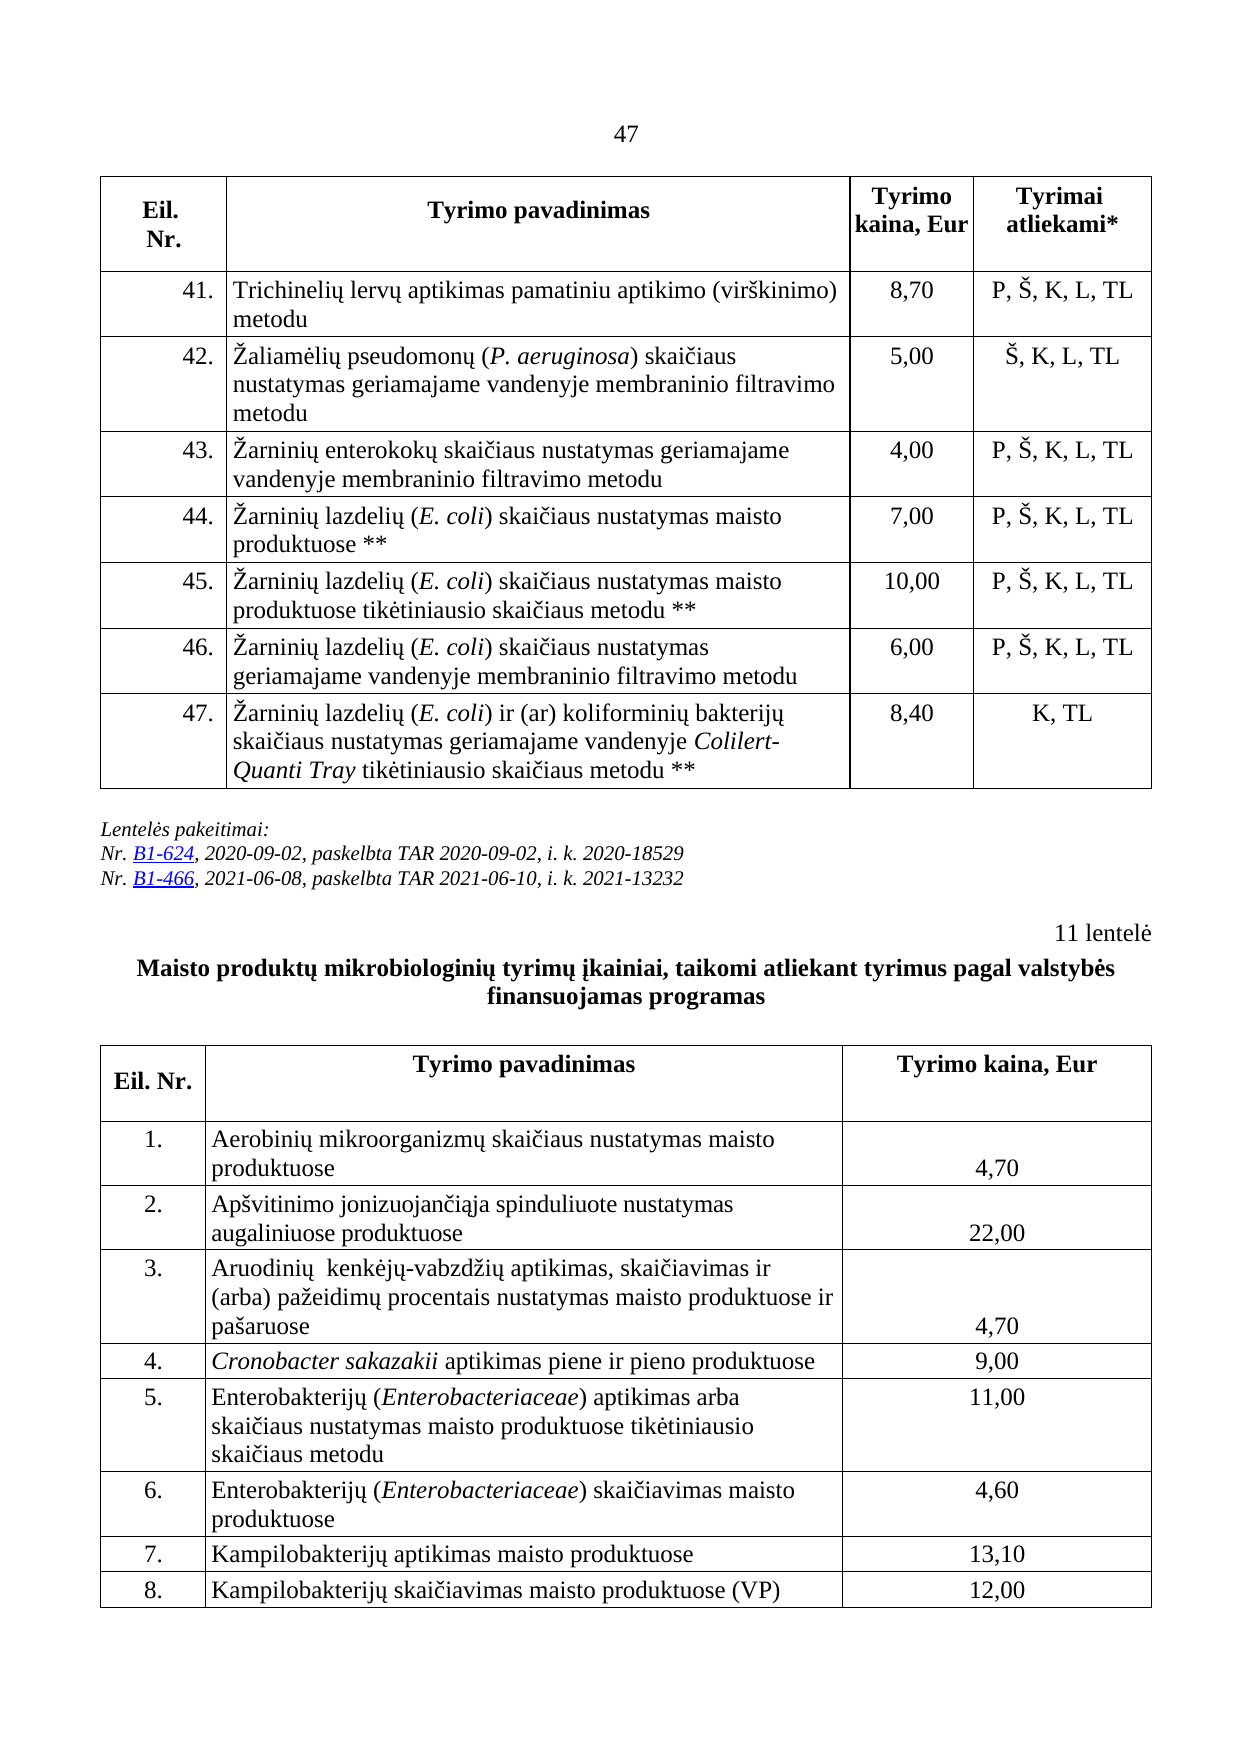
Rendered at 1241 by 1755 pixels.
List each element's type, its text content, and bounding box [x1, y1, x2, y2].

table_cell 12,00 [843, 1572, 1151, 1607]
table_cell Žaliamėlių pseudomonų (P. aeruginosa) skaičiaus nustatymas geriamajame vandenyje membraninio filtravimo metodu [227, 337, 849, 431]
table_cell 4,00 [851, 432, 973, 496]
table_cell 4,70 [843, 1122, 1151, 1185]
table_cell 7,00 [851, 497, 973, 562]
table_cell Aruodinių kenkėjų-vabzdžių aptikimas, skaičiavimas ir (arba) pažeidimų procentais nustatymas maisto produktuose ir pašaruose [206, 1250, 842, 1342]
table_cell 5,00 [851, 337, 973, 431]
table_cell 6. [101, 1472, 205, 1536]
table_cell Kampilobakterijų aptikimas maisto produktuose [206, 1537, 842, 1571]
table_cell Apšvitinimo jonizuojančiąja spinduliuote nustatymas augaliniuose produktuose [206, 1186, 842, 1249]
table_cell 7. [101, 1537, 205, 1571]
table_cell Enterobakterijų (Enterobacteriaceae) skaičiavimas maisto produktuose [206, 1472, 842, 1536]
text 11 lentelė [100, 918, 1152, 947]
table_cell Žarninių lazdelių (E. coli) skaičiaus nustatymas maisto produktuose ** [227, 497, 849, 562]
table_cell 4,60 [843, 1472, 1151, 1536]
table_cell Cronobacter sakazakii aptikimas piene ir pieno produktuose [206, 1344, 842, 1378]
table_cell K, TL [974, 694, 1151, 787]
table_cell 43. [101, 432, 226, 496]
table_header Eil. Nr. [101, 177, 226, 271]
table_cell P, Š, K, L, TL [974, 272, 1151, 336]
text Maisto produktų mikrobiologinių tyrimų įkainiai, taikomi atliekant tyrimus pagal valstybės finansuojamas programas [100, 953, 1152, 1010]
table_cell 8,40 [851, 694, 973, 787]
table_cell 22,00 [843, 1186, 1151, 1249]
table_cell 47. [101, 694, 226, 787]
table_cell 44. [101, 497, 226, 562]
table_cell Enterobakterijų (Enterobacteriaceae) aptikimas arba skaičiaus nustatymas maisto produktuose tikėtiniausio skaičiaus metodu [206, 1379, 842, 1471]
table_cell 4,70 [843, 1250, 1151, 1342]
table_cell P, Š, K, L, TL [974, 497, 1151, 562]
table_cell Žarninių lazdelių (E. coli) skaičiaus nustatymas maisto produktuose tikėtiniausio skaičiaus metodu ** [227, 563, 849, 627]
table_cell P, Š, K, L, TL [974, 563, 1151, 627]
table_header Tyrimo kaina, Eur [851, 177, 973, 271]
table_cell 1. [101, 1122, 205, 1185]
text Nr. B1-624, 2020-09-02, paskelbta TAR 2020-09-02, i. k. 2020-18529 [100, 841, 1152, 865]
table_cell 2. [101, 1186, 205, 1249]
table_cell 42. [101, 337, 226, 431]
table_cell 4. [101, 1344, 205, 1378]
table_cell 41. [101, 272, 226, 336]
table_cell 10,00 [851, 563, 973, 627]
table_cell Trichinelių lervų aptikimas pamatiniu aptikimo (virškinimo) metodu [227, 272, 849, 336]
table_cell 9,00 [843, 1344, 1151, 1378]
table_cell 6,00 [851, 629, 973, 693]
text Nr. B1-466, 2021-06-08, paskelbta TAR 2021-06-10, i. k. 2021-13232 [100, 865, 1152, 889]
table_cell 11,00 [843, 1379, 1151, 1471]
table_header Tyrimo pavadinimas [227, 177, 849, 271]
table_header Tyrimai atliekami* [974, 177, 1151, 271]
table_cell 3. [101, 1250, 205, 1342]
table_cell Š, K, L, TL [974, 337, 1151, 431]
table_header Tyrimo pavadinimas [206, 1046, 842, 1121]
table_cell 8,70 [851, 272, 973, 336]
text Lentelės pakeitimai: [100, 817, 1152, 841]
table_cell 45. [101, 563, 226, 627]
table_cell Aerobinių mikroorganizmų skaičiaus nustatymas maisto produktuose [206, 1122, 842, 1185]
table_cell 5. [101, 1379, 205, 1471]
table_header Eil. Nr. [101, 1046, 205, 1121]
table_cell 8. [101, 1572, 205, 1607]
table_cell 46. [101, 629, 226, 693]
table_cell Žarninių lazdelių (E. coli) ir (ar) koliforminių bakterijų skaičiaus nustatymas geriamajame vandenyje Colilert-Quanti Tray tikėtiniausio skaičiaus metodu ** [227, 694, 849, 787]
table_header Tyrimo kaina, Eur [843, 1046, 1151, 1121]
table_cell Žarninių lazdelių (E. coli) skaičiaus nustatymas geriamajame vandenyje membraninio filtravimo metodu [227, 629, 849, 693]
table_cell 13,10 [843, 1537, 1151, 1571]
table_cell P, Š, K, L, TL [974, 629, 1151, 693]
table_cell P, Š, K, L, TL [974, 432, 1151, 496]
table_cell Kampilobakterijų skaičiavimas maisto produktuose (VP) [206, 1572, 842, 1607]
table_cell Žarninių enterokokų skaičiaus nustatymas geriamajame vandenyje membraninio filtravimo metodu [227, 432, 849, 496]
